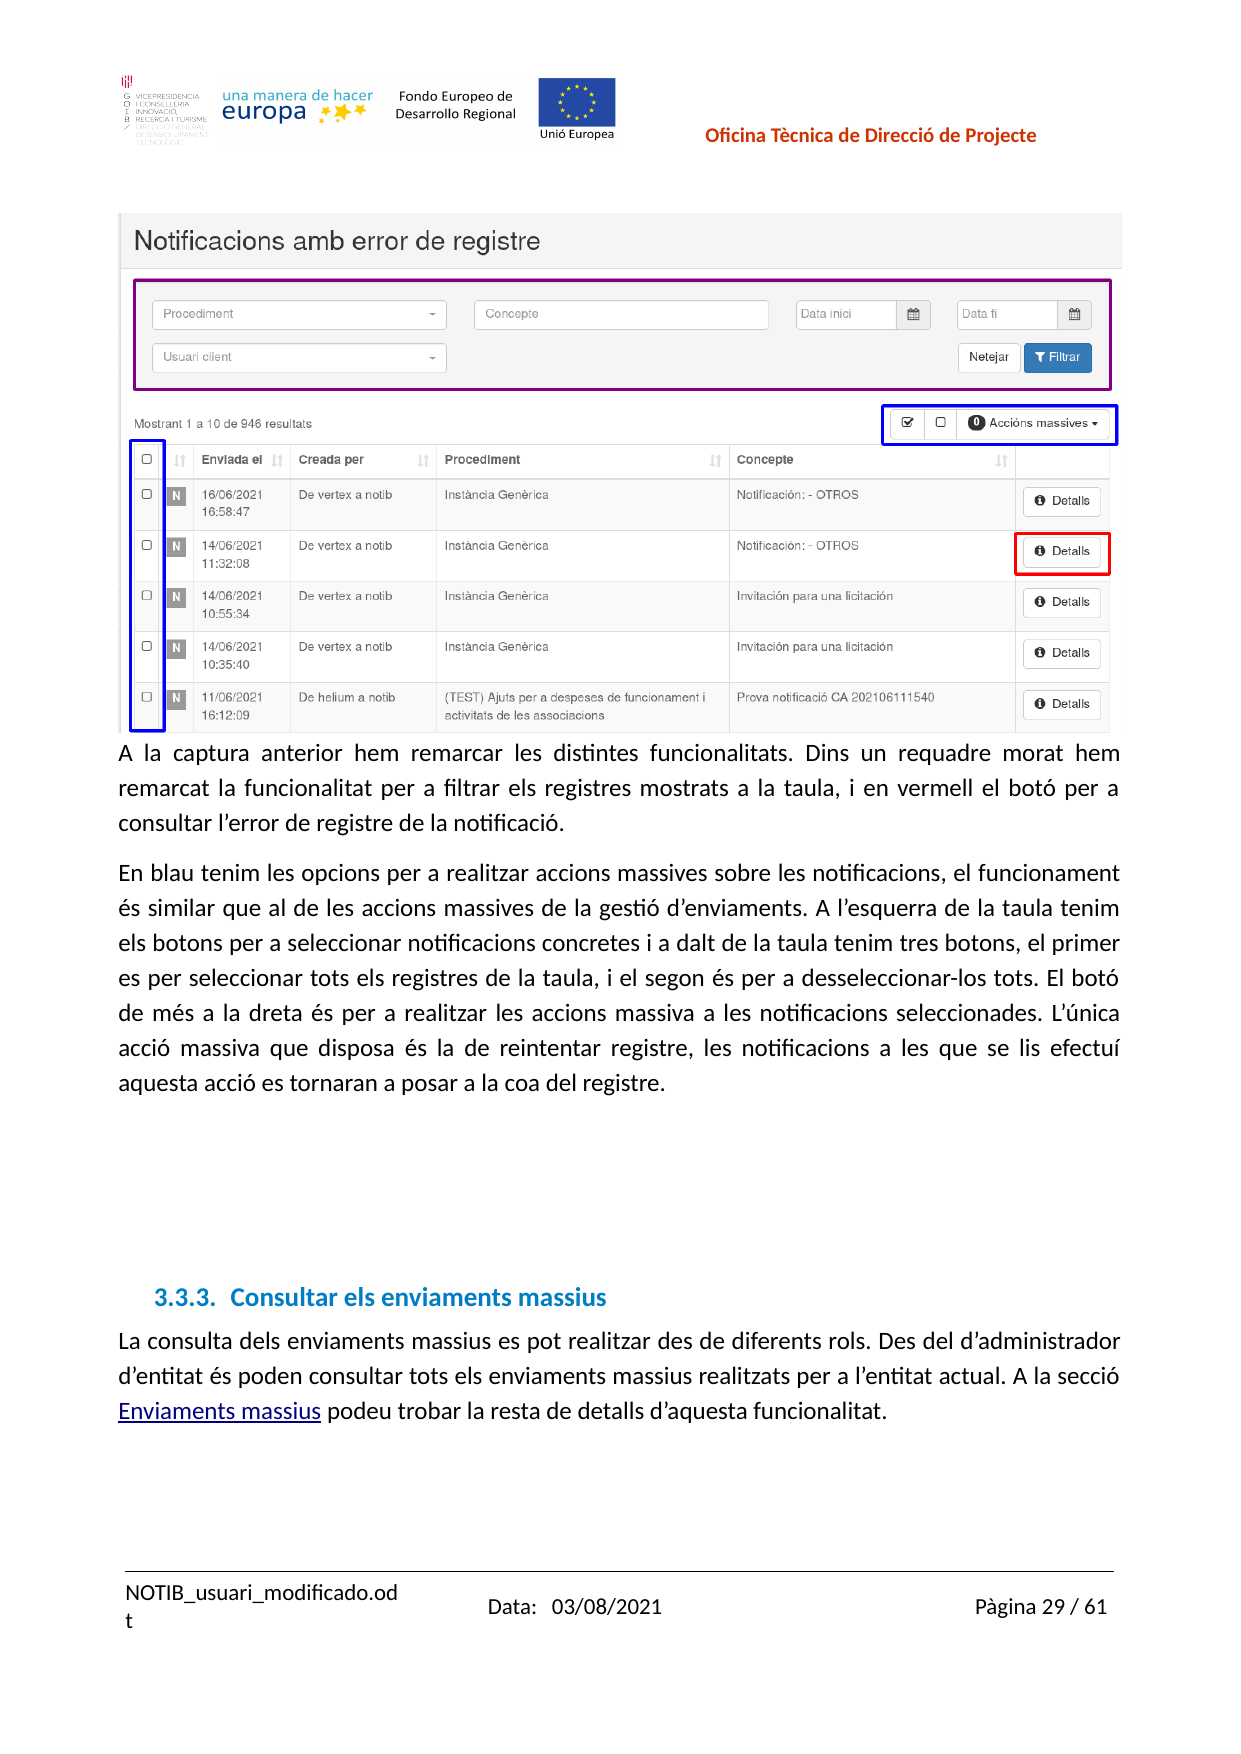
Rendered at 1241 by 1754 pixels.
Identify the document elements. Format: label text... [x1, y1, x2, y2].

text En blau tenim les opcions per a realitzar accions massives sobre les notificacions, el funcionament és similar que al de les accions massives de la gestió d’enviaments. A l’esquerra de la taula tenim els botons per a seleccionar notificacions concretes i a dalt de la taula tenim tres botons, el primer es per seleccionar tots els registres de la taula, i el segon és per a desseleccionar-los tots. El botó de més a la dreta és per a realitzar les accions massiva a les notificacions seleccionades. L’única acció massiva que disposa és la de reintentar registre, les notificacions a les que se lis efectuí aquesta acció es tornaran a posar a la coa del registre. [118, 857, 1122, 1097]
text A la captura anterior hem remarcar les distintes funcionalitats. Dins un requadre morat hem remarcat la funcionalitat per a filtrar els registres mostrats a la taula, i en vermell el botó per a consultar l’error de registre de la notificació. [118, 733, 1122, 838]
picture [118, 73, 213, 147]
text La consulta dels enviaments massius es pot realitzar des de diferents rols. Des del d’administrador d’entitat és poden consultar tots els enviaments massius realitzats per a l’entitat actual. A la secció Enviaments massius podeu trobar la resta de detalls d’aquesta funcionalitat. [118, 1325, 1122, 1426]
picture [219, 73, 621, 147]
subtitle Consultar els enviaments massius [153, 1280, 1122, 1313]
picture [118, 213, 1123, 733]
